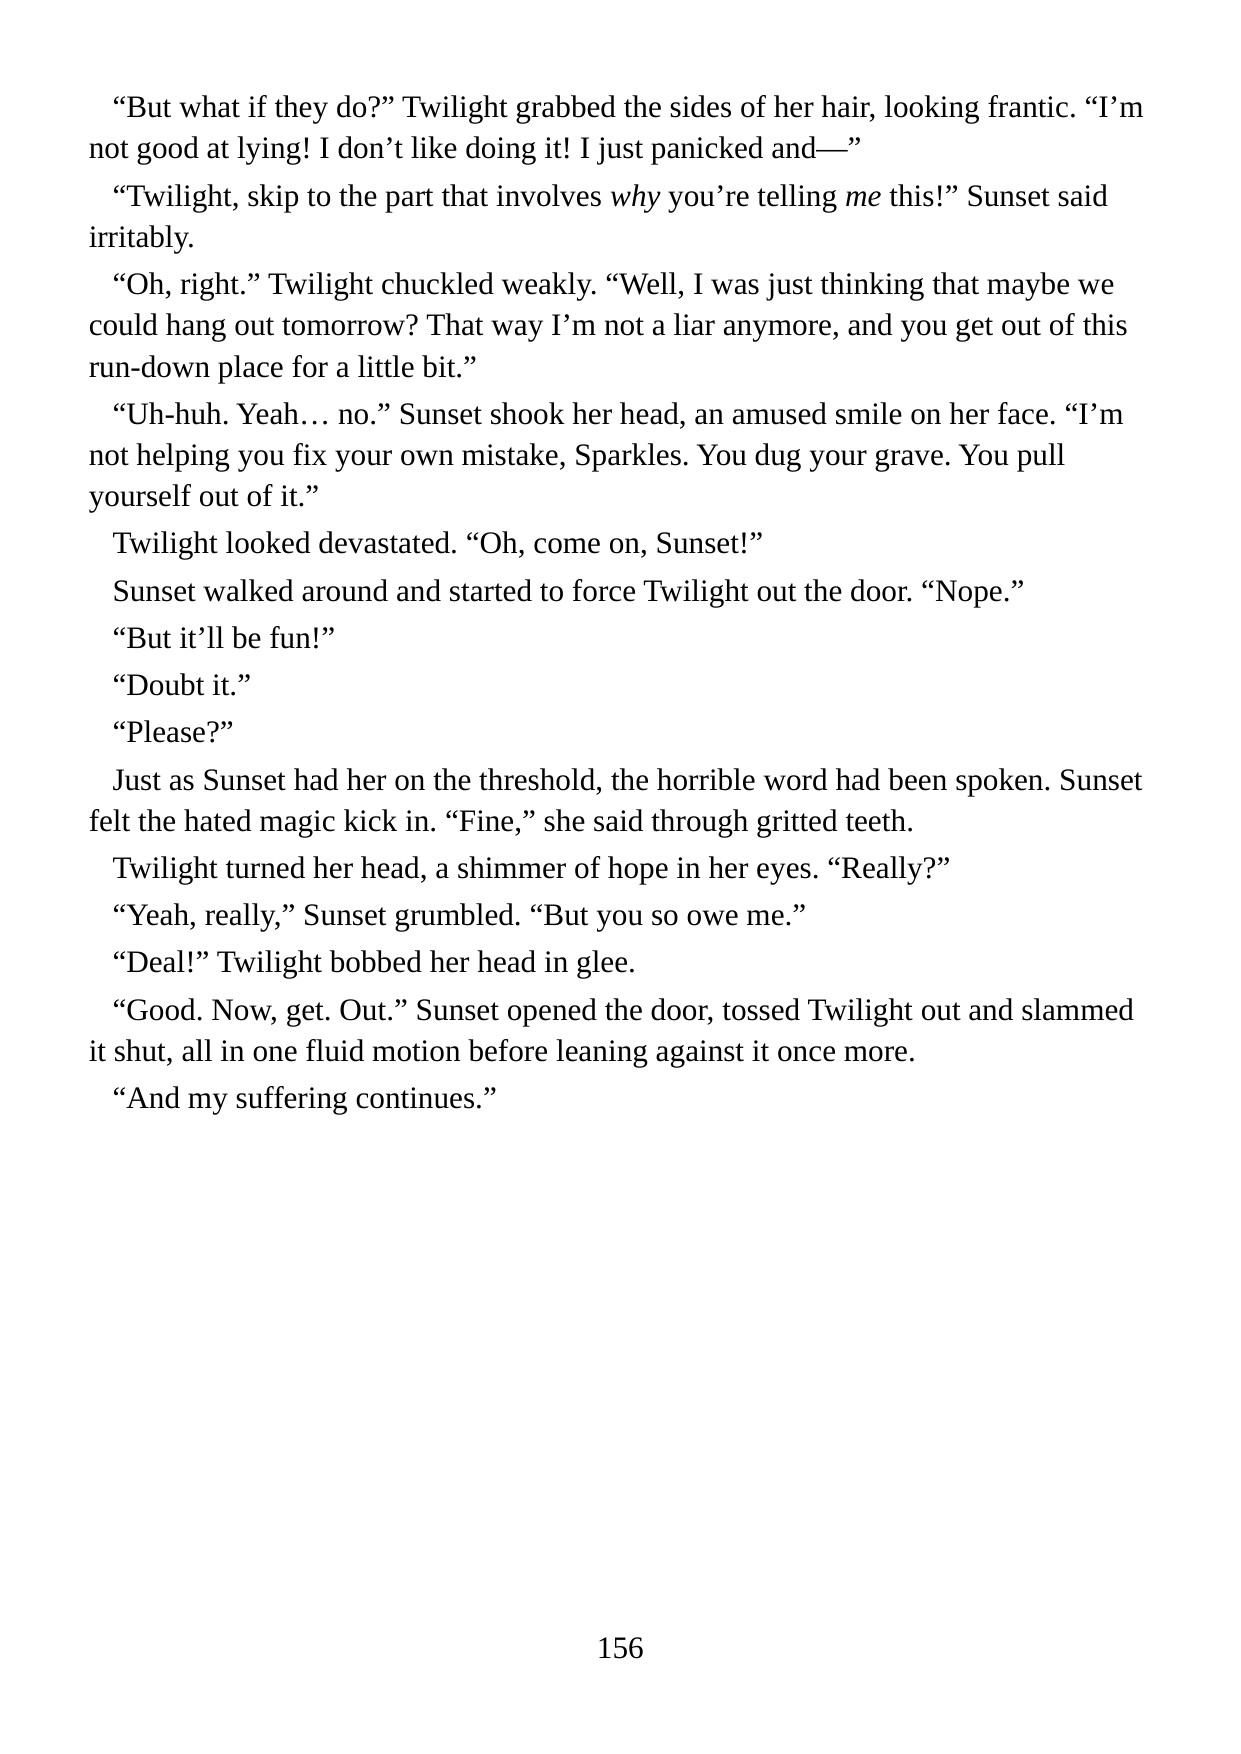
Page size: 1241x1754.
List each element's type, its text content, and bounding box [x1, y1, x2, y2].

text “But it’ll be fun!” [88, 619, 1152, 655]
text “But what if they do?” Twilight grabbed the sides of her hair, looking frantic. “I’m not good at lying! I don’t like doing it! I just panicked and—” [88, 88, 1152, 166]
text “Good. Now, get. Out.” Sunset opened the door, tossed Twilight out and slammed it shut, all in one fluid motion before leaning against it once more. [88, 991, 1152, 1068]
text “Twilight, skip to the part that involves why you’re telling me this!” Sunset said irritably. [88, 177, 1152, 254]
text Sunset walked around and started to force Twilight out the door. “Nope.” [88, 572, 1152, 608]
text “Oh, right.” Twilight chuckled weakly. “Well, I was just thinking that maybe we could hang out tomorrow? That way I’m not a liar anymore, and you get out of this run-down place for a little bit.” [88, 265, 1152, 384]
text “And my suffering continues.” [88, 1079, 1152, 1115]
text Twilight turned her head, a shimmer of hope in her eyes. “Really?” [88, 849, 1152, 885]
text Twilight looked devastated. “Oh, come on, Sunset!” [88, 525, 1152, 561]
text “Uh-huh. Yeah… no.” Sunset shook her head, an amused smile on her face. “I’m not helping you fix your own mistake, Sparkles. You dug your grave. You pull yourself out of it.” [88, 395, 1152, 513]
text “Yeah, really,” Sunset grumbled. “But you so owe me.” [88, 896, 1152, 932]
text “Please?” [88, 713, 1152, 749]
text “Doubt it.” [88, 666, 1152, 702]
text “Deal!” Twilight bobbed her head in glee. [88, 943, 1152, 979]
text Just as Sunset had her on the threshold, the horrible word had been spoken. Sunset felt the hated magic kick in. “Fine,” she said through gritted teeth. [88, 761, 1152, 838]
